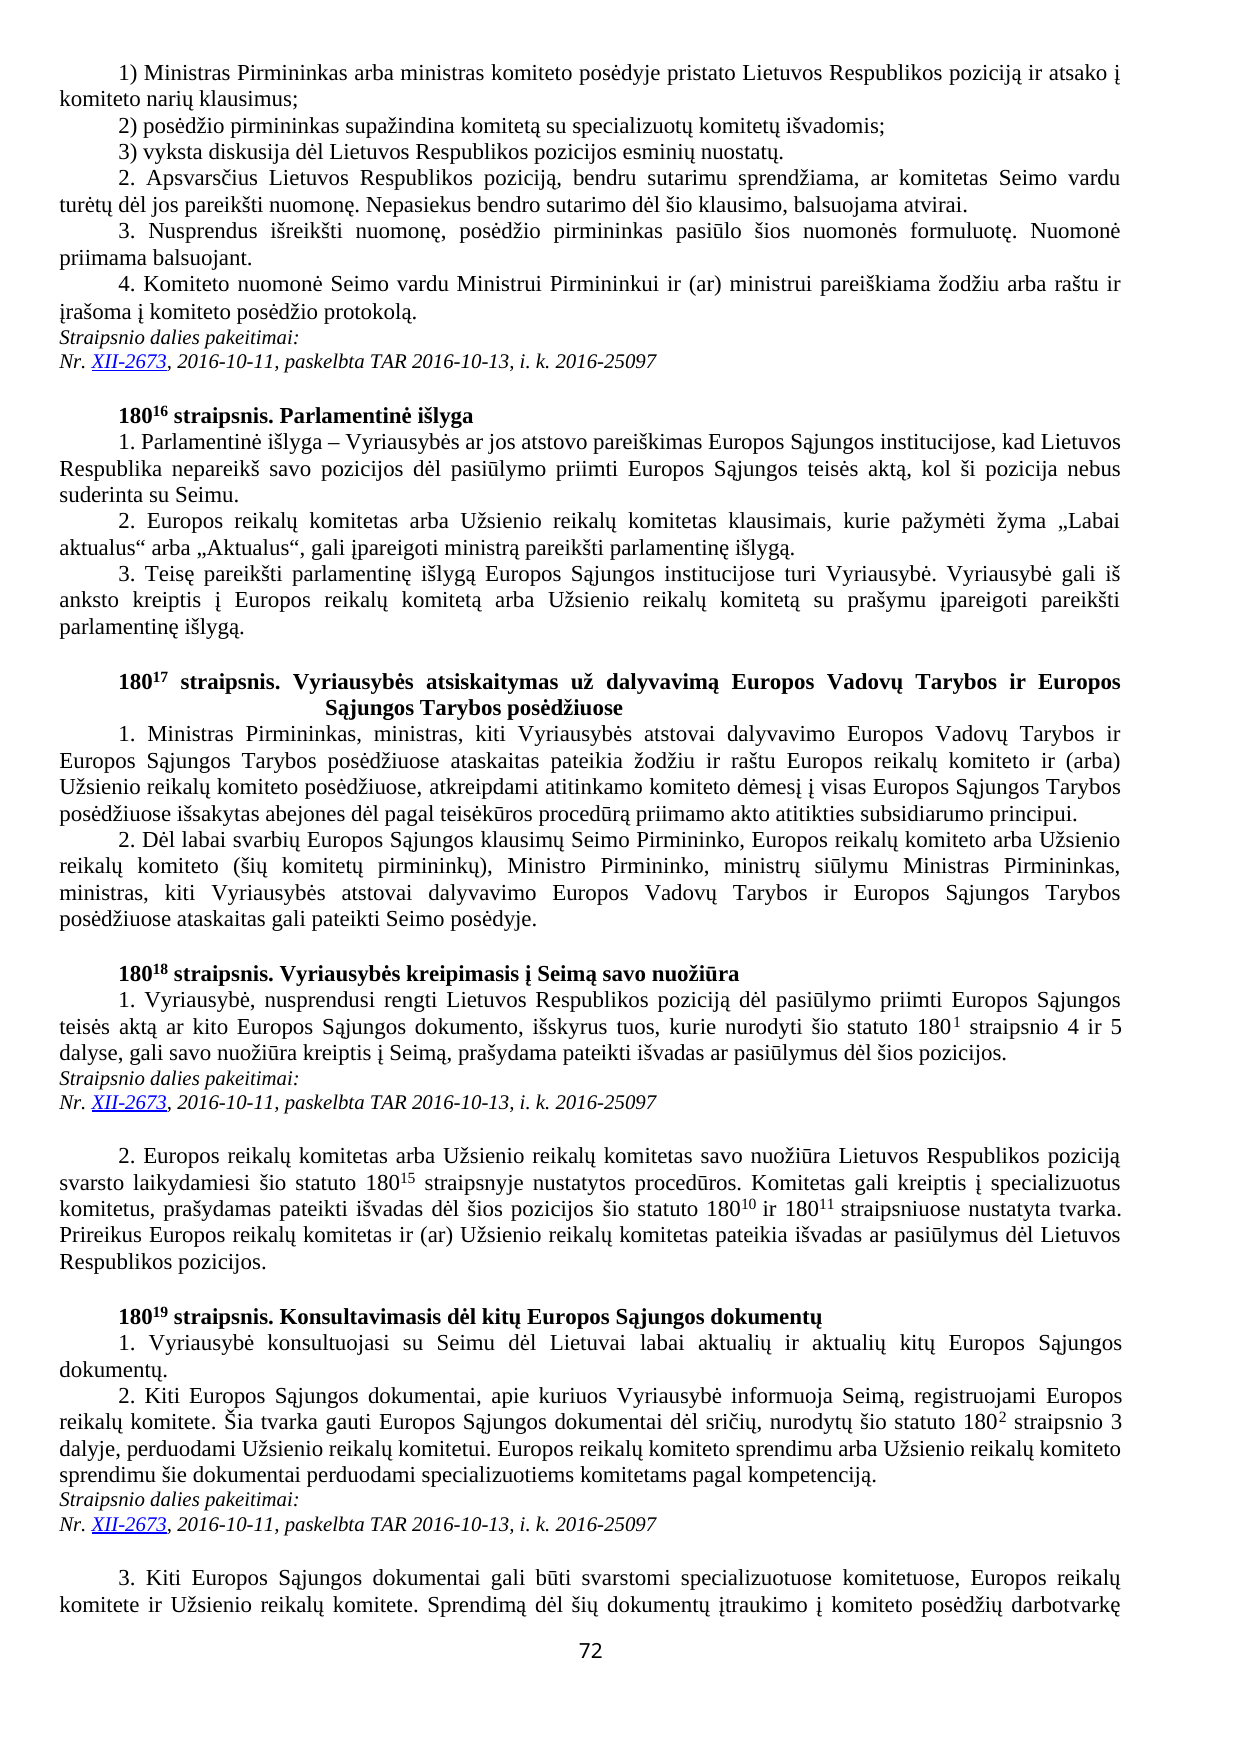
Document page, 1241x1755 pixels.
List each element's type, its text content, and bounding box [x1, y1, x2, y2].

text Nr. XII-2673, 2016-10-11, paskelbta TAR 2016-10-13, i. k. 2016-25097 [59, 1511, 1122, 1536]
text 2) posėdžio pirmininkas supažindina komitetą su specializuotų komitetų išvadomis; [59, 112, 1122, 138]
text 1. Ministras Pirmininkas, ministras, kiti Vyriausybės atstovai dalyvavimo Europos Vadovų Tarybos ir Europos Sąjungos Tarybos posėdžiuose ataskaitas pateikia žodžiu ir raštu Europos reikalų komiteto ir (arba) Užsienio reikalų komiteto posėdžiuose, atkreipdami atitinkamo komiteto dėmesį į visas Europos Sąjungos Tarybos posėdžiuose išsakytas abejones dėl pagal teisėkūros procedūrą priimamo akto atitikties subsidiarumo principui. [59, 721, 1122, 826]
text Straipsnio dalies pakeitimai: [59, 1066, 1122, 1089]
text 2. Dėl labai svarbių Europos Sąjungos klausimų Seimo Pirmininko, Europos reikalų komiteto arba Užsienio reikalų komiteto (šių komitetų pirmininkų), Ministro Pirmininko, ministrų siūlymu Ministras Pirmininkas, ministras, kiti Vyriausybės atstovai dalyvavimo Europos Vadovų Tarybos ir Europos Sąjungos Tarybos posėdžiuose ataskaitas gali pateikti Seimo posėdyje. [59, 826, 1122, 931]
text 3) vyksta diskusija dėl Lietuvos Respublikos pozicijos esminių nuostatų. [59, 138, 1122, 164]
text 2. Kiti Europos Sąjungos dokumentai, apie kuriuos Vyriausybė informuoja Seimą, registruojami Europos reikalų komitete. Šia tvarka gauti Europos Sąjungos dokumentai dėl sričių, nurodytų šio statuto 1802 straipsnio 3 dalyje, perduodami Užsienio reikalų komitetui. Europos reikalų komiteto sprendimu arba Užsienio reikalų komiteto sprendimu šie dokumentai perduodami specializuotiems komitetams pagal kompetenciją. [59, 1382, 1122, 1487]
text 1. Vyriausybė konsultuojasi su Seimu dėl Lietuvai labai aktualių ir aktualių kitų Europos Sąjungos dokumentų. [59, 1329, 1122, 1382]
text 18018 straipsnis. Vyriausybės kreipimasis į Seimą savo nuožiūra [59, 960, 1122, 986]
text 3. Nusprendus išreikšti nuomonę, posėdžio pirmininkas pasiūlo šios nuomonės formuluotę. Nuomonė priimama balsuojant. [59, 217, 1122, 270]
text 1) Ministras Pirmininkas arba ministras komiteto posėdyje pristato Lietuvos Respublikos poziciją ir atsako į komiteto narių klausimus; [59, 59, 1122, 112]
text 3. Kiti Europos Sąjungos dokumentai gali būti svarstomi specializuotuose komitetuose, Europos reikalų komitete ir Užsienio reikalų komitete. Sprendimą dėl šių dokumentų įtraukimo į komiteto posėdžių darbotvarkę [59, 1564, 1122, 1617]
text Straipsnio dalies pakeitimai: [59, 1487, 1122, 1511]
text 1. Vyriausybė, nusprendusi rengti Lietuvos Respublikos poziciją dėl pasiūlymo priimti Europos Sąjungos teisės aktą ar kito Europos Sąjungos dokumento, išskyrus tuos, kurie nurodyti šio statuto 1801 straipsnio 4 ir 5 dalyse, gali savo nuožiūra kreiptis į Seimą, prašydama pateikti išvadas ar pasiūlymus dėl šios pozicijos. [59, 986, 1122, 1066]
text 1. Parlamentinė išlyga – Vyriausybės ar jos atstovo pareiškimas Europos Sąjungos institucijose, kad Lietuvos Respublika nepareikš savo pozicijos dėl pasiūlymo priimti Europos Sąjungos teisės aktą, kol ši pozicija nebus suderinta su Seimu. [59, 428, 1122, 507]
text Nr. XII-2673, 2016-10-11, paskelbta TAR 2016-10-13, i. k. 2016-25097 [59, 1089, 1122, 1114]
text 18019 straipsnis. Konsultavimasis dėl kitų Europos Sąjungos dokumentų [59, 1303, 1122, 1329]
text 18016 straipsnis. Parlamentinė išlyga [59, 402, 1122, 428]
text 3. Teisę pareikšti parlamentinę išlygą Europos Sąjungos institucijose turi Vyriausybė. Vyriausybė gali iš anksto kreiptis į Europos reikalų komitetą arba Užsienio reikalų komitetą su prašymu įpareigoti pareikšti parlamentinę išlygą. [59, 560, 1122, 639]
text Straipsnio dalies pakeitimai: [59, 325, 1122, 349]
text 2. Europos reikalų komitetas arba Užsienio reikalų komitetas savo nuožiūra Lietuvos Respublikos poziciją svarsto laikydamiesi šio statuto 18015 straipsnyje nustatytos procedūros. Komitetas gali kreiptis į specializuotus komitetus, prašydamas pateikti išvadas dėl šios pozicijos šio statuto 18010 ir 18011 straipsniuose nustatyta tvarka. Prireikus Europos reikalų komitetas ir (ar) Užsienio reikalų komitetas pateikia išvadas ar pasiūlymus dėl Lietuvos Respublikos pozicijos. [59, 1142, 1122, 1274]
text 18017 straipsnis. Vyriausybės atsiskaitymas už dalyvavimą Europos Vadovų Tarybos ir Europos Sąjungos Tarybos posėdžiuose [118, 668, 1122, 721]
text Nr. XII-2673, 2016-10-11, paskelbta TAR 2016-10-13, i. k. 2016-25097 [59, 349, 1122, 373]
text 2. Europos reikalų komitetas arba Užsienio reikalų komitetas klausimais, kurie pažymėti žyma „Labai aktualus“ arba „Aktualus“, gali įpareigoti ministrą pareikšti parlamentinę išlygą. [59, 507, 1122, 560]
text 2. Apsvarsčius Lietuvos Respublikos poziciją, bendru sutarimu sprendžiama, ar komitetas Seimo vardu turėtų dėl jos pareikšti nuomonę. Nepasiekus bendro sutarimo dėl šio klausimo, balsuojama atvirai. [59, 164, 1122, 217]
text 4. Komiteto nuomonė Seimo vardu Ministrui Pirmininkui ir (ar) ministrui pareiškiama žodžiu arba raštu ir įrašoma į komiteto posėdžio protokolą. [59, 270, 1122, 325]
